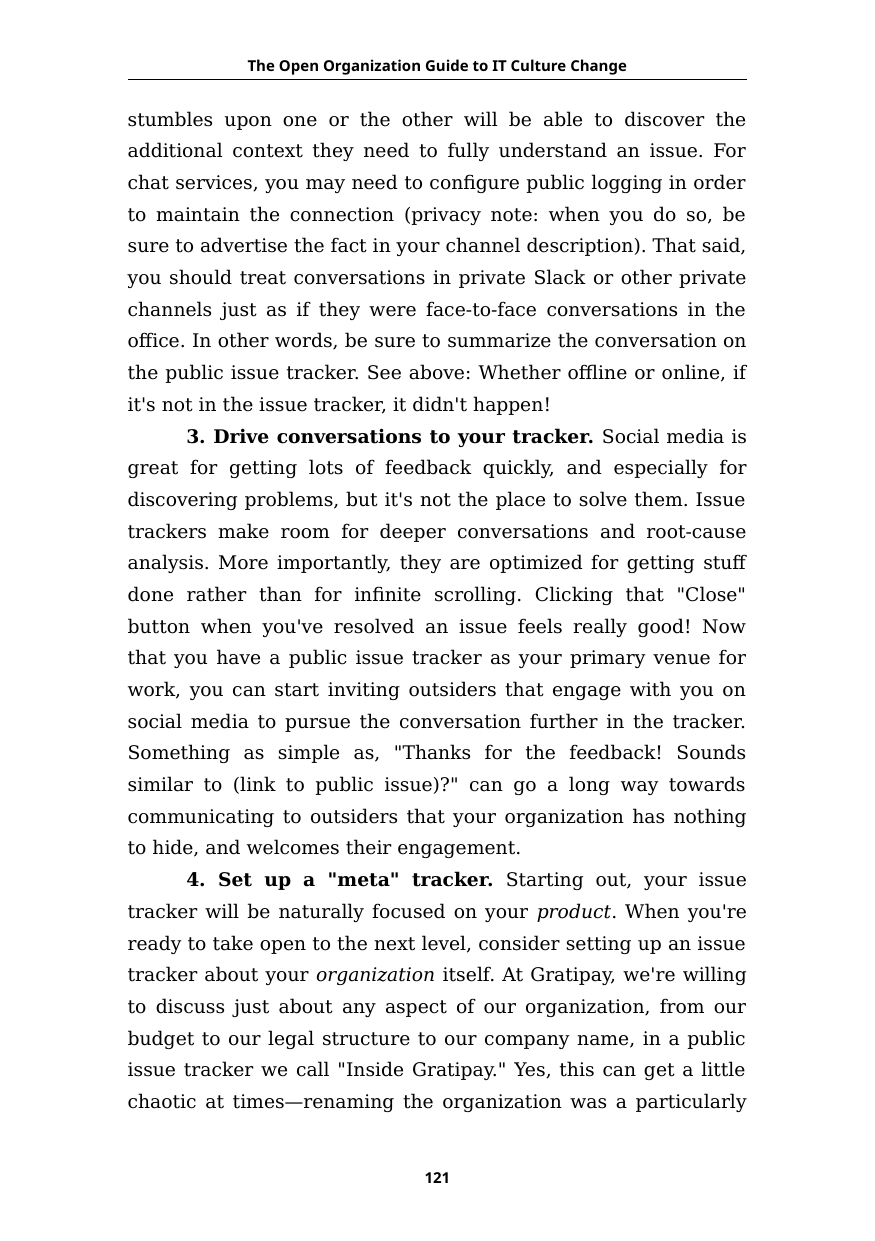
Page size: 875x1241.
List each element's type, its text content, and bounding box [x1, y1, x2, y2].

text 3. Drive conversations to your tracker. Social media is great for getting lots of feedback quickly, and especially for discovering problems, but it's not the place to solve them. Issue trackers make room for deeper conversations and root-cause analysis. More importantly, they are optimized for getting stuff done rather than for infinite scrolling. Clicking that "Close" button when you've resolved an issue feels really good! Now that you have a public issue tracker as your primary venue for work, you can start inviting outsiders that engage with you on social media to pursue the conversation further in the tracker. Something as simple as, "Thanks for the feedback! Sounds similar to (link to public issue)?" can go a long way towards communicating to outsiders that your organization has nothing to hide, and welcomes their engagement. [127, 425, 747, 859]
text stumbles upon one or the other will be able to discover the additional context they need to fully understand an issue. For chat services, you may need to configure public logging in order to maintain the connection (privacy note: when you do so, be sure to advertise the fact in your channel description). That said, you should treat conversations in private Slack or other private channels just as if they were face-to-face conversations in the office. In other words, be sure to summarize the conversation on the public issue tracker. See above: Whether offline or online, if it's not in the issue tracker, it didn't happen! [127, 109, 747, 416]
text 4. Set up a "meta" tracker. Starting out, your issue tracker will be naturally focused on your product. When you're ready to take open to the next level, consider setting up an issue tracker about your organization itself. At Gratipay, we're willing to discuss just about any aspect of our organization, from our budget to our legal structure to our company name, in a public issue tracker we call "Inside Gratipay." Yes, this can get a little chaotic at times—renaming the organization was a particularly [127, 869, 747, 1113]
